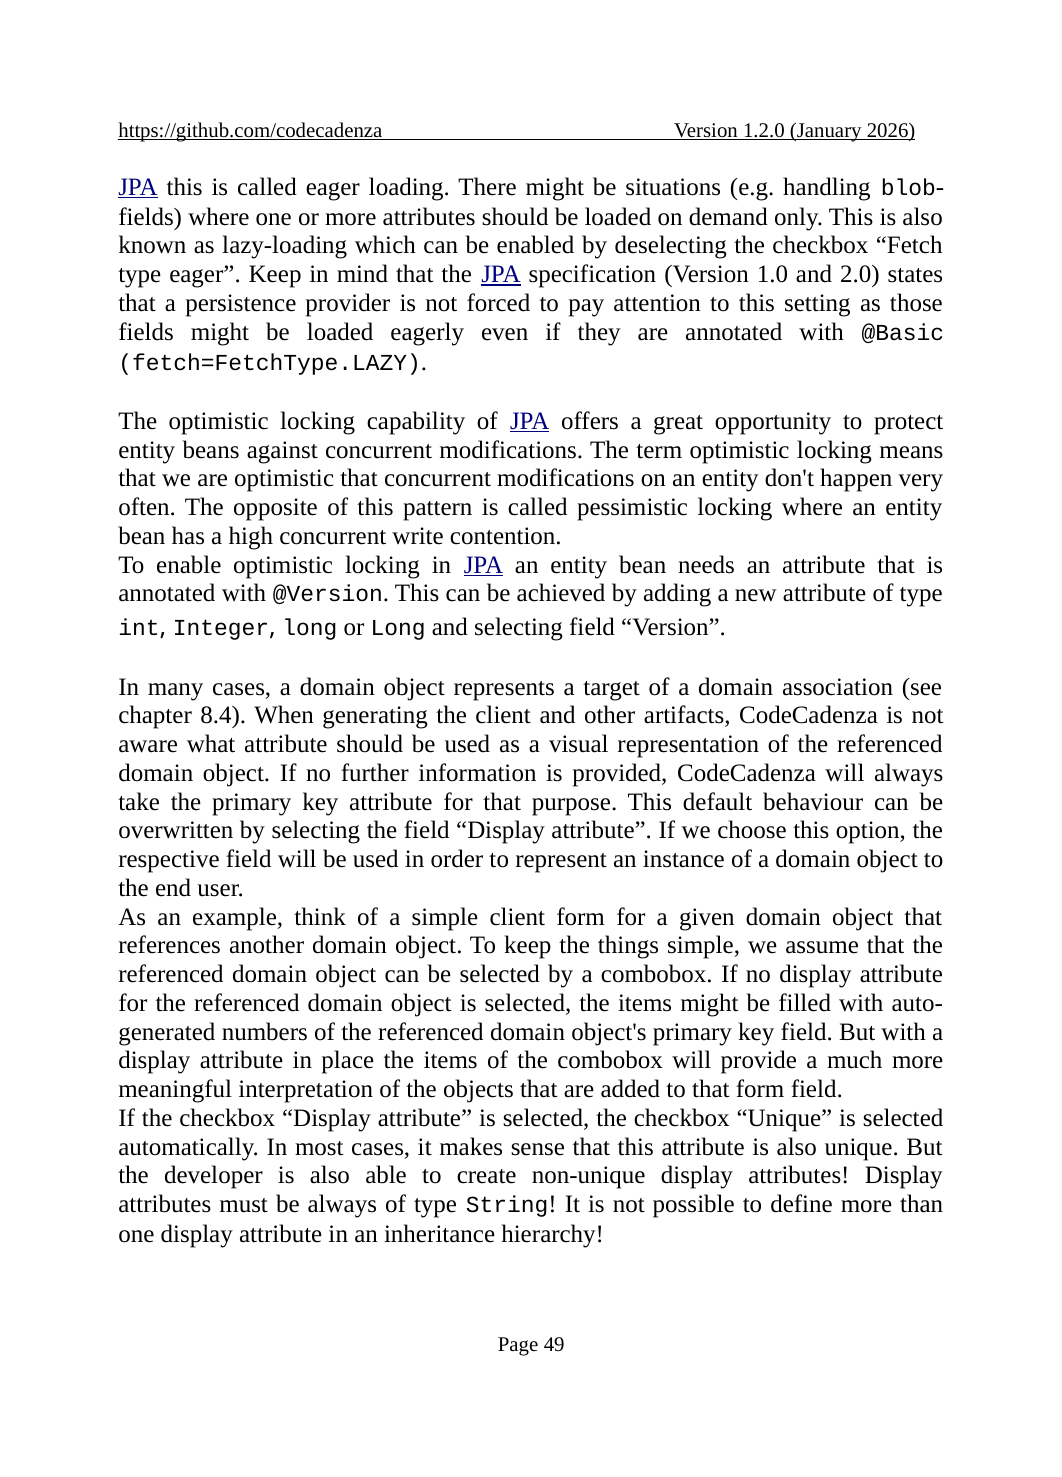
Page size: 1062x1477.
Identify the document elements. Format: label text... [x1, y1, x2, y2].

text JPA this is called eager loading. There might be situations (e.g. handling blob-fields) where one or more attributes should be loaded on demand only. This is also known as lazy-loading which can be enabled by deselecting the checkbox “Fetch type eager”. Keep in mind that the JPA specification (Version 1.0 and 2.0) states that a persistence provider is not forced to pay attention to this setting as those fields might be loaded eagerly even if they are annotated with @Basic (fetch=FetchType.LAZY). [118, 172, 944, 377]
text If the checkbox “Display attribute” is selected, the checkbox “Unique” is selected automatically. In most cases, it makes sense that this attribute is also unique. But the developer is also able to create non-unique display attributes! Display attributes must be always of type String! It is not possible to define more than one display attribute in an inheritance hierarchy! [118, 1103, 944, 1248]
text As an example, think of a simple client form for a given domain object that references another domain object. To keep the things simple, we assume that the referenced domain object can be selected by a combobox. If no display attribute for the referenced domain object is selected, the items might be filled with auto-generated numbers of the referenced domain object's primary key field. But with a display attribute in place the items of the combobox will provide a much more meaningful interpretation of the objects that are added to that form field. [118, 902, 944, 1103]
text To enable optimistic locking in JPA an entity bean needs an attribute that is annotated with @Version. This can be achieved by adding a new attribute of type int, Integer, long or Long and selecting field “Version”. [118, 550, 944, 643]
text In many cases, a domain object represents a target of a domain association (see chapter 8.4). When generating the client and other artifacts, CodeCadenza is not aware what attribute should be used as a visual representation of the referenced domain object. If no further information is provided, CodeCadenza will always take the primary key attribute for that purpose. This default behaviour can be overwritten by selecting the field “Display attribute”. If we choose this option, the respective field will be used in order to represent an instance of a domain object to the end user. [118, 672, 944, 902]
text The optimistic locking capability of JPA offers a great opportunity to protect entity beans against concurrent modifications. The term optimistic locking means that we are optimistic that concurrent modifications on an entity don't happen very often. The opposite of this pattern is called pessimistic locking where an entity bean has a high concurrent write contention. [118, 406, 944, 550]
